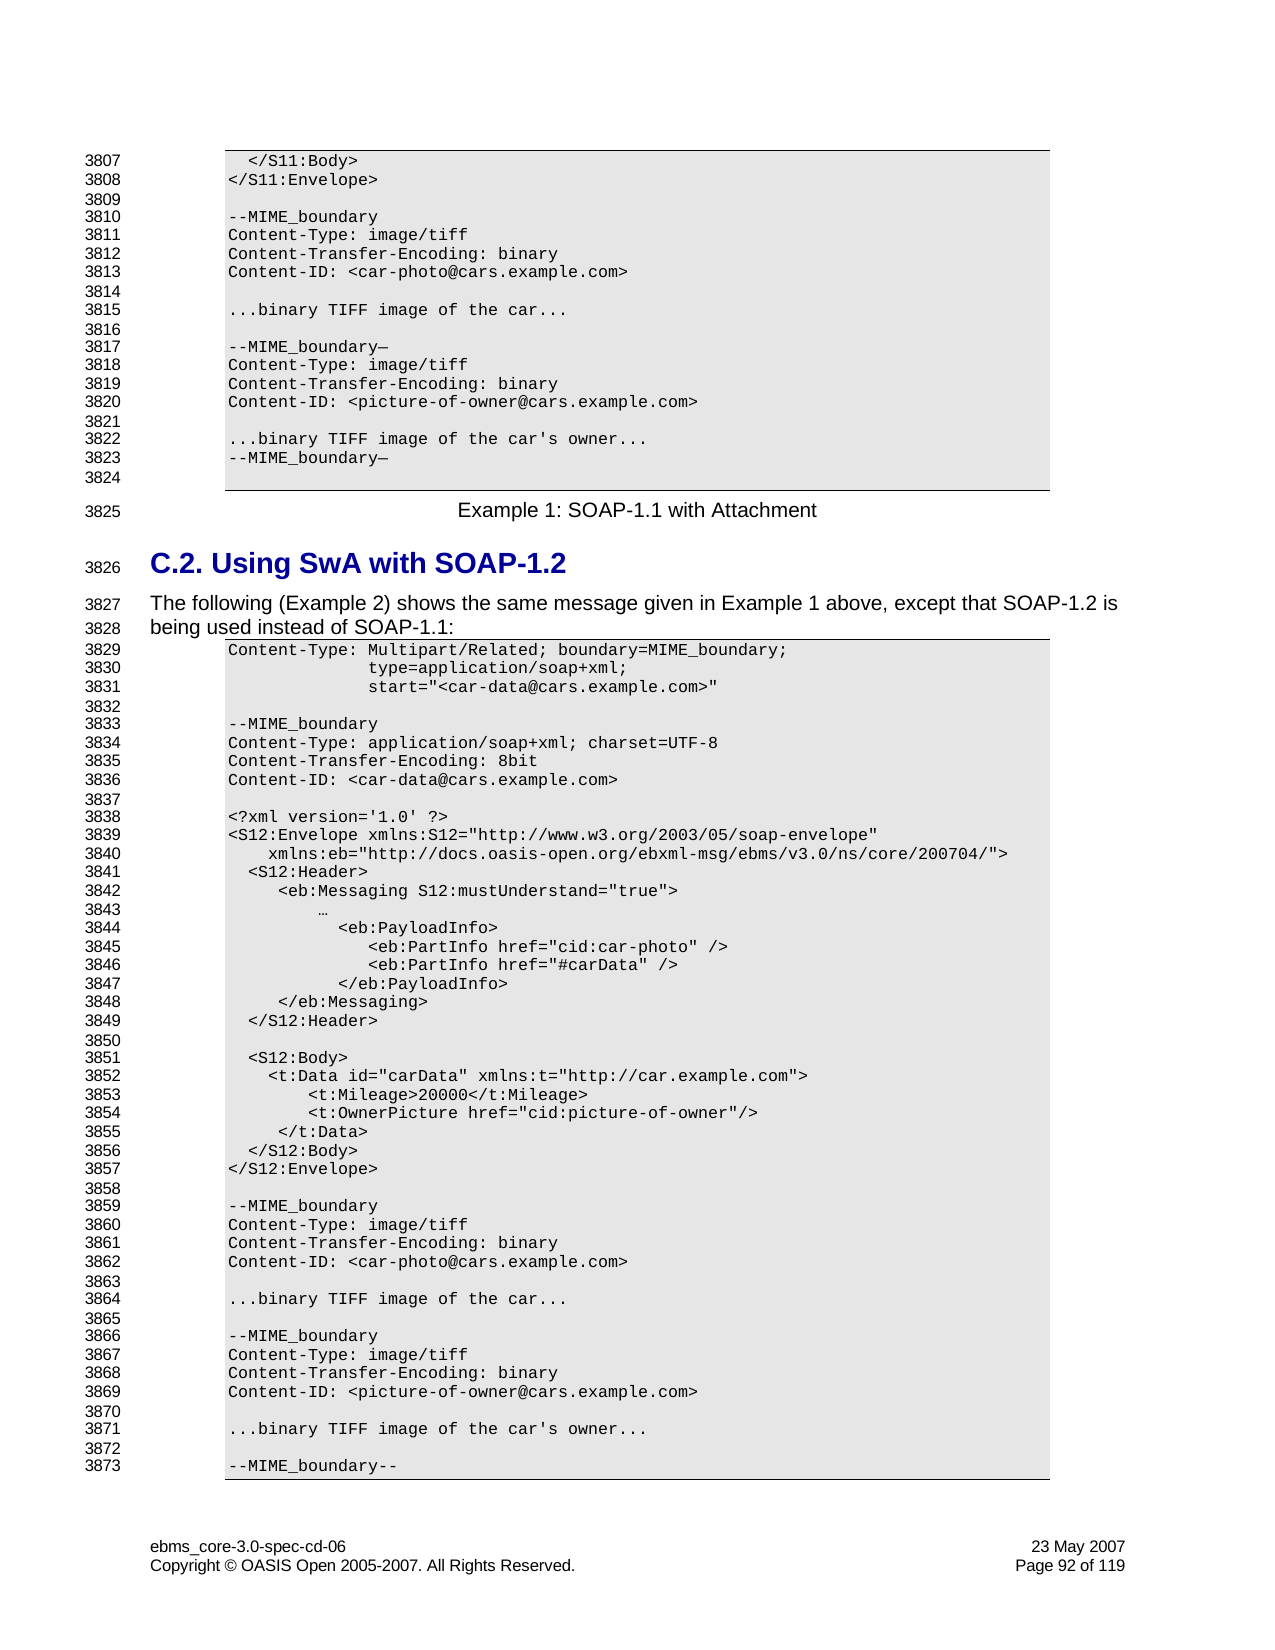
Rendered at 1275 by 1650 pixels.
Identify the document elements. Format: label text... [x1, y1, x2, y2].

text --MIME_boundary [225, 1325, 1050, 1343]
text <?xml version='1.0' ?> [225, 806, 1050, 824]
subtitle Using SwA with SOAP-1.2 [150, 547, 1125, 579]
text --MIME_boundary [225, 206, 1050, 224]
text The following (Example 2) shows the same message given in Example 1 above, except that SOAP-1.2 is being used instead of SOAP-1.1: [150, 592, 1125, 639]
text ...binary TIFF image of the car's owner... [225, 428, 1050, 447]
text Content-ID: <car-photo@cars.example.com> [225, 261, 1050, 280]
text Content-Transfer-Encoding: binary [225, 1232, 1050, 1251]
text Content-Type: image/tiff [225, 1343, 1050, 1362]
text Content-Type: image/tiff [225, 354, 1050, 372]
text ...binary TIFF image of the car's owner... [225, 1417, 1050, 1436]
text </S12:Envelope> [225, 1158, 1050, 1176]
text Content-Type: Multipart/Related; boundary=MIME_boundary; [225, 640, 1050, 657]
text </S11:Body> [225, 151, 1050, 168]
text Content-Transfer-Encoding: binary [225, 243, 1050, 261]
text --MIME_boundary— [225, 447, 1050, 465]
text Content-Type: image/tiff [225, 224, 1050, 243]
text ...binary TIFF image of the car... [225, 1288, 1050, 1306]
text <t:OwnerPicture href="cid:picture-of-owner"/> [225, 1102, 1050, 1121]
text </t:Data> [225, 1121, 1050, 1139]
text </S12:Body> [225, 1139, 1050, 1158]
text </eb:Messaging> [225, 991, 1050, 1009]
text start="<car-data@cars.example.com>" [225, 676, 1050, 694]
text <t:Mileage>20000</t:Mileage> [225, 1084, 1050, 1102]
text xmlns:eb="http://docs.oasis-open.org/ebxml-msg/ebms/v3.0/ns/core/200704/"> [225, 843, 1050, 861]
text <eb:PayloadInfo> [225, 917, 1050, 935]
text Content-ID: <car-photo@cars.example.com> [225, 1251, 1050, 1269]
text <S12:Header> [225, 861, 1050, 880]
text Content-ID: <picture-of-owner@cars.example.com> [225, 391, 1050, 409]
text </eb:PayloadInfo> [225, 972, 1050, 991]
text Content-Type: application/soap+xml; charset=UTF-8 [225, 731, 1050, 750]
text --MIME_boundary [225, 713, 1050, 731]
text </S12:Header> [225, 1009, 1050, 1028]
text <eb:PartInfo href="#carData" /> [225, 954, 1050, 972]
text <eb:Messaging S12:mustUnderstand="true"> [225, 880, 1050, 898]
text --MIME_boundary-- [225, 1454, 1050, 1479]
text ...binary TIFF image of the car... [225, 298, 1050, 317]
text … [225, 898, 1050, 917]
text Content-Transfer-Encoding: binary [225, 372, 1050, 391]
text Example 1: SOAP-1.1 with Attachment [150, 498, 1125, 522]
text <eb:PartInfo href="cid:car-photo" /> [225, 935, 1050, 954]
text --MIME_boundary [225, 1195, 1050, 1213]
text Content-ID: <car-data@cars.example.com> [225, 768, 1050, 787]
text Content-Type: image/tiff [225, 1213, 1050, 1232]
text <S12:Envelope xmlns:S12="http://www.w3.org/2003/05/soap-envelope" [225, 824, 1050, 843]
text type=application/soap+xml; [225, 657, 1050, 676]
text Content-Transfer-Encoding: 8bit [225, 750, 1050, 768]
text <S12:Body> [225, 1047, 1050, 1065]
text --MIME_boundary— [225, 335, 1050, 354]
text </S11:Envelope> [225, 168, 1050, 187]
text Content-Transfer-Encoding: binary [225, 1362, 1050, 1380]
text Content-ID: <picture-of-owner@cars.example.com> [225, 1380, 1050, 1399]
text <t:Data id="carData" xmlns:t="http://car.example.com"> [225, 1065, 1050, 1084]
